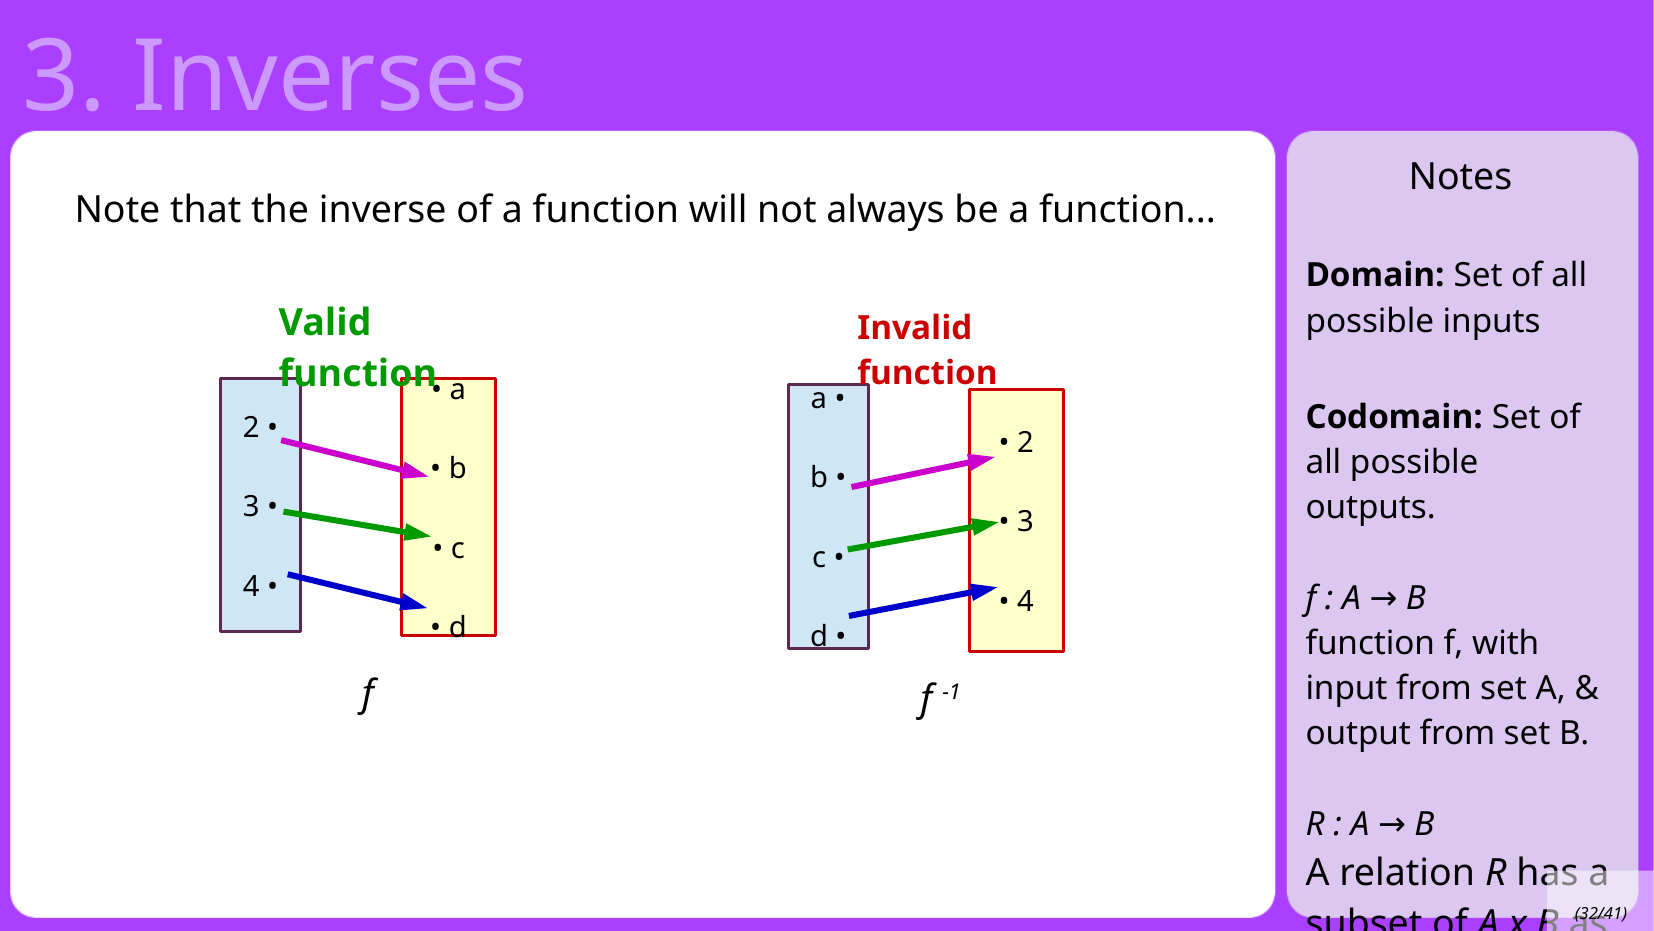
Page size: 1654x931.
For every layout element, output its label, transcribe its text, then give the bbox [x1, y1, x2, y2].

picture [0, 0, 1654, 931]
picture [1485, 913, 1492, 925]
text_box a • b • c • d • [788, 384, 869, 649]
text_box 2 • 3 • 4 • [220, 378, 301, 632]
text_box f -1 [795, 668, 1086, 726]
picture [1352, 918, 1364, 931]
text_box f [222, 663, 514, 721]
picture [1437, 918, 1449, 931]
title 3. Inverses [22, 13, 1511, 130]
text_box Note that the inverse of a function will not always be a function... [74, 182, 1234, 236]
text_box • a • b • c • d [401, 378, 496, 636]
text_box Valid function [217, 318, 499, 375]
text_box Invalid function [787, 320, 1068, 378]
picture [1393, 918, 1403, 924]
text_box (<number>/41) [1546, 877, 1654, 931]
text_box Notes Domain: Set of all possible inputs Codomain: Set of all possible outputs. f : A → B function f, with input from set A, & output from set B. R : A → B A relation R has a subset of A x B as its rule. [1290, 141, 1631, 819]
text_box • 2 • 3 • 4 [969, 389, 1064, 652]
